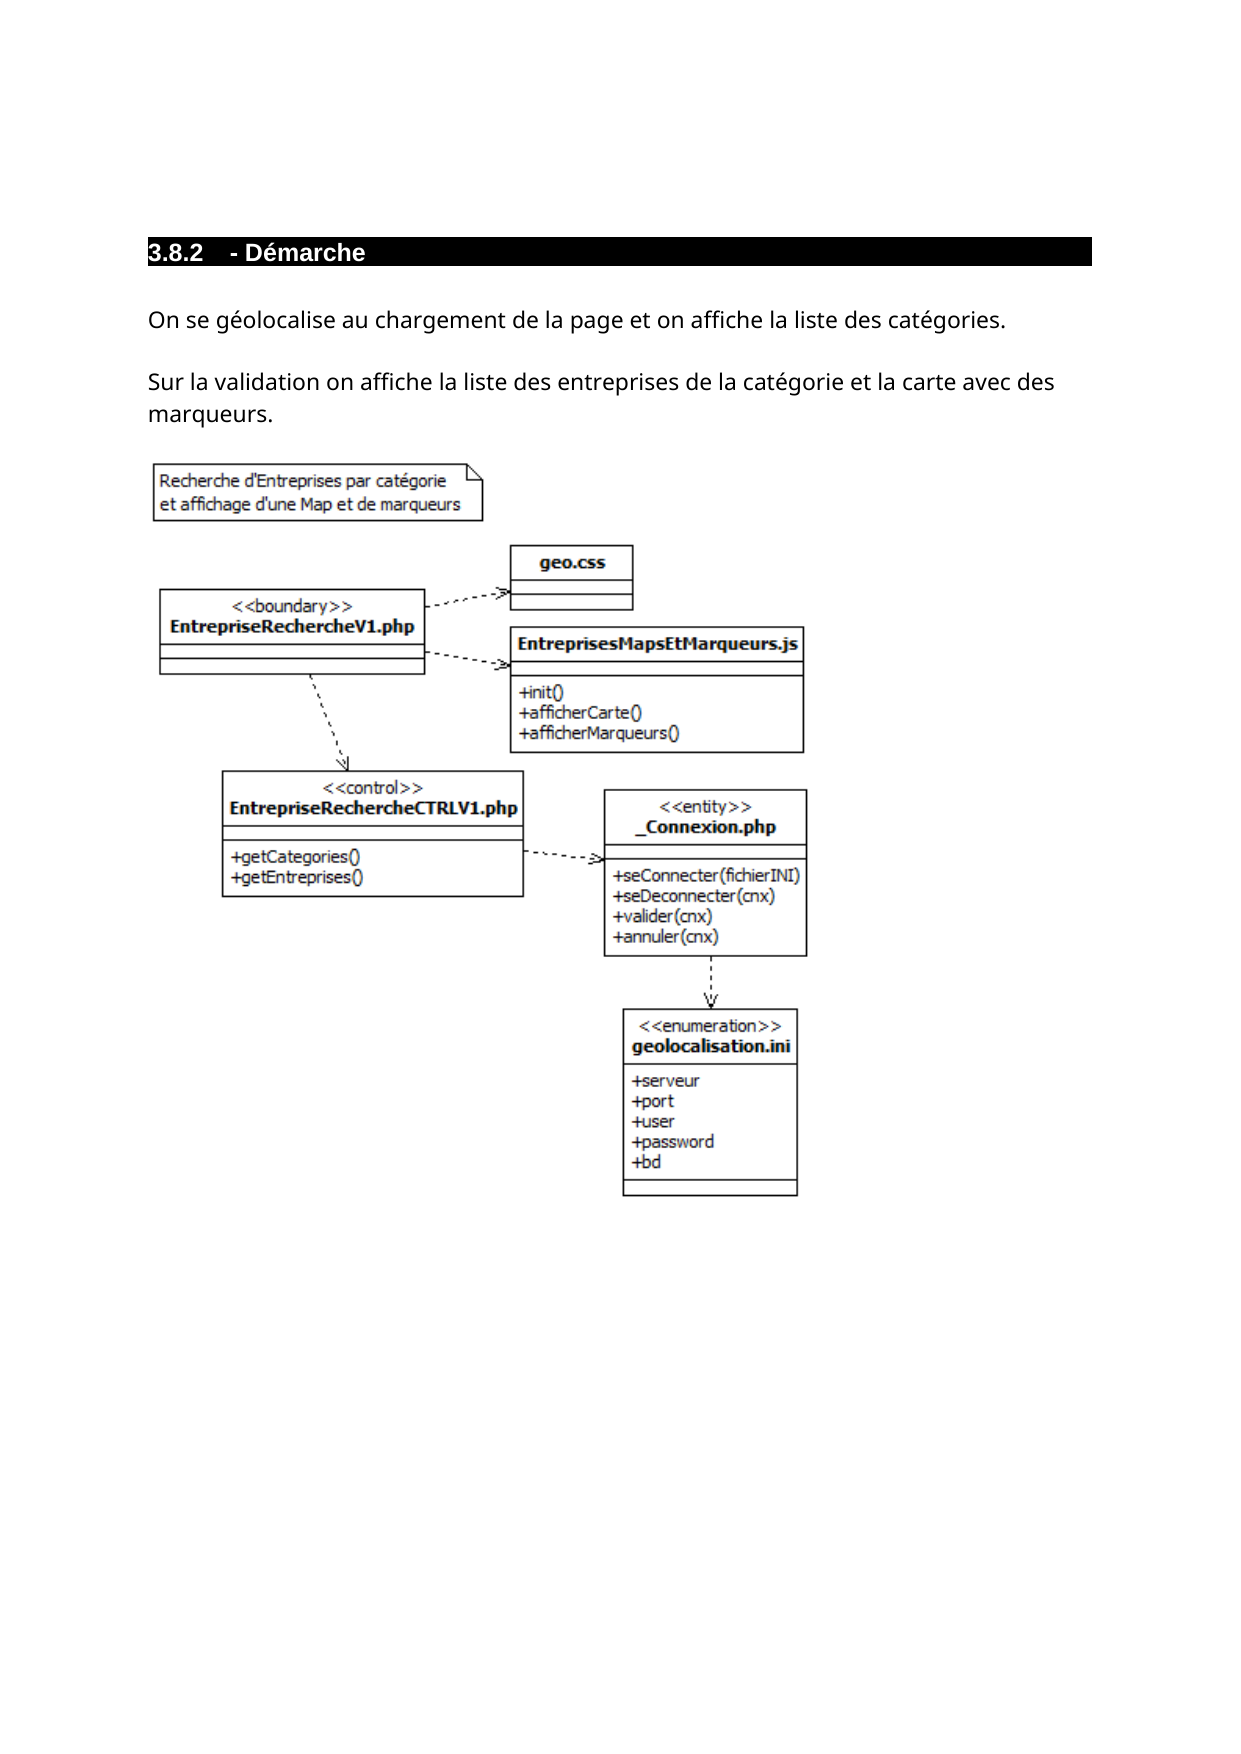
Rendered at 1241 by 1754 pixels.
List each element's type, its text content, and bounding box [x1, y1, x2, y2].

text On se géolocalise au chargement de la page et on affiche la liste des catégories. [148, 304, 1092, 335]
subtitle - Démarche [148, 237, 1092, 266]
picture [147, 460, 817, 1206]
text Sur la validation on affiche la liste des entreprises de la catégorie et la carte avec des marqueurs. [148, 366, 1092, 429]
